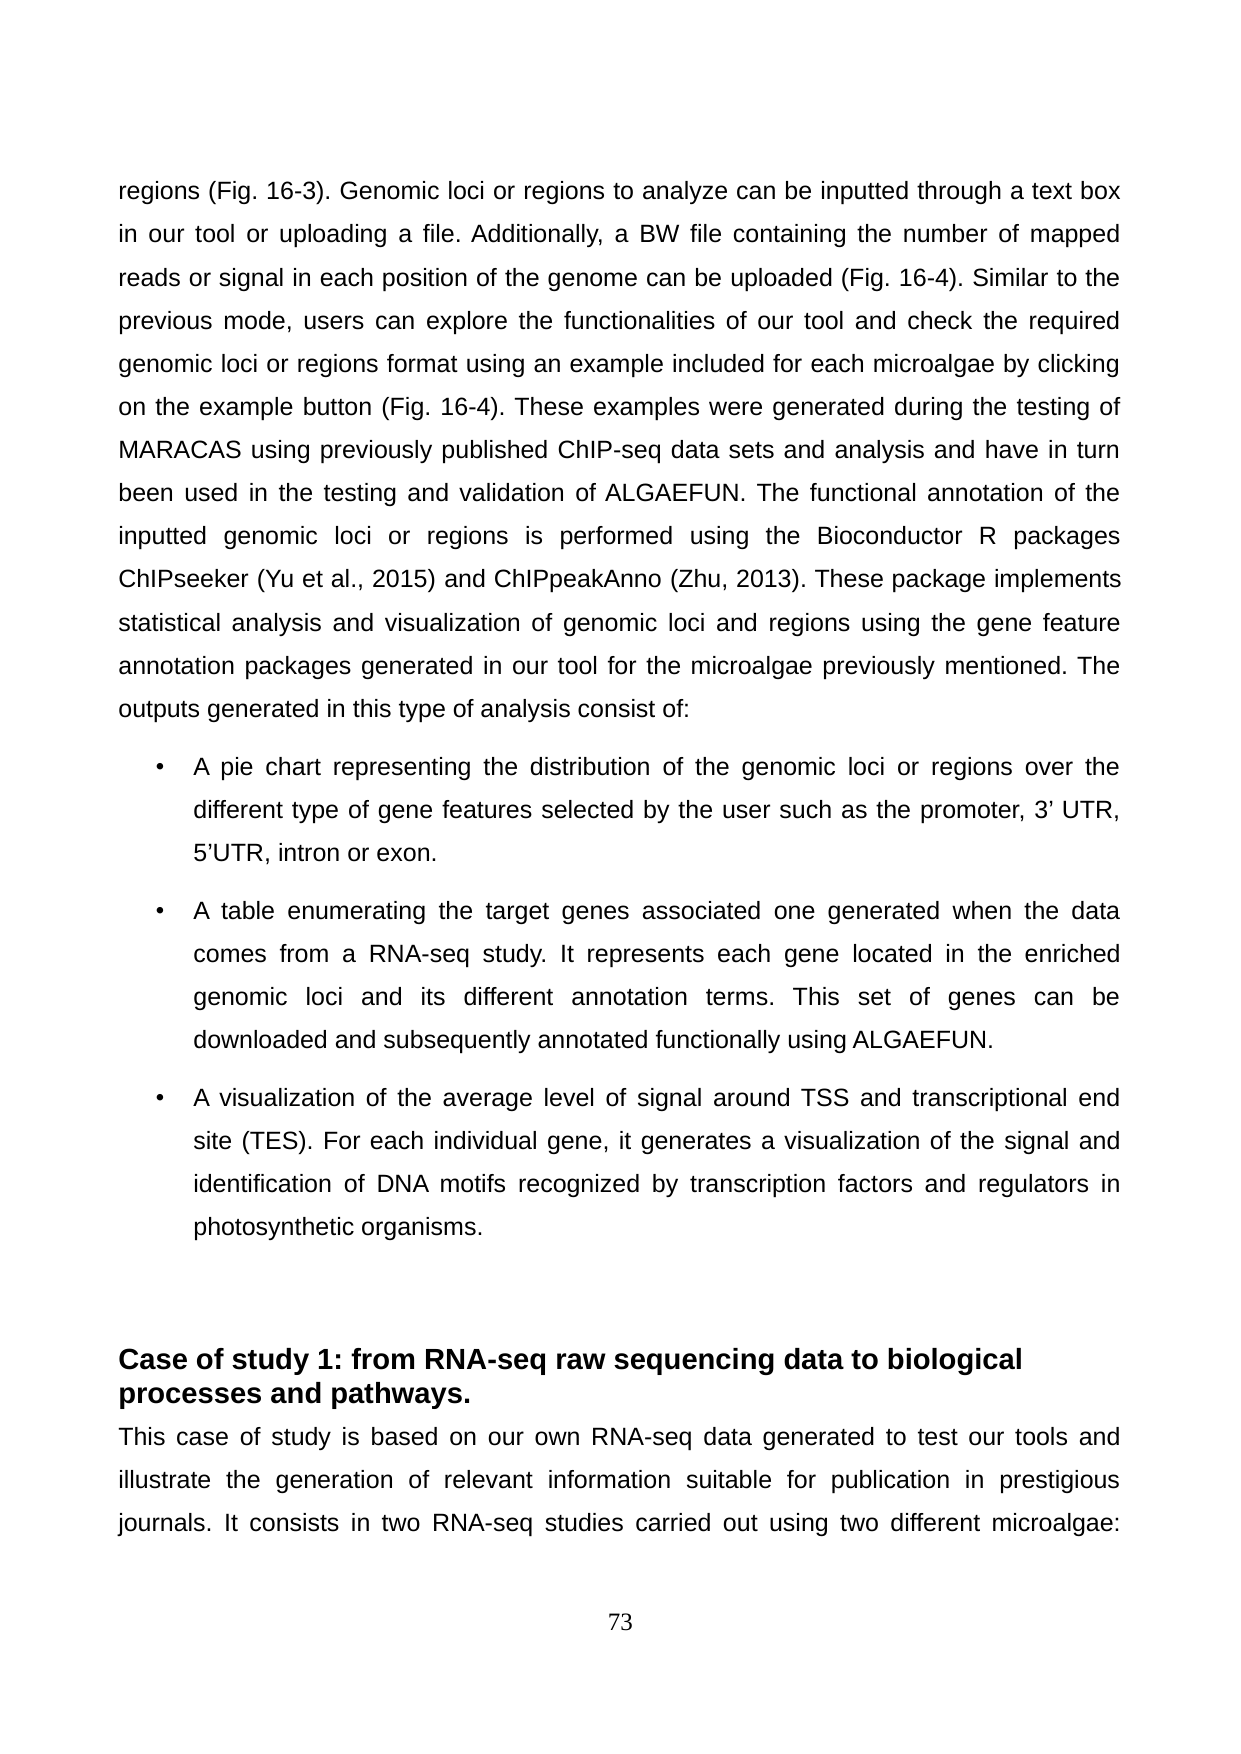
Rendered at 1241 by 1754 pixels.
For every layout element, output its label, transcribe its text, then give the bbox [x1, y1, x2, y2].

list A visualization of the average level of signal around TSS and transcriptional end site (TES). For each individual gene, it generates a visualization of the signal and identification of DNA motifs recognized by transcription factors and regulators in photosynthetic organisms. [156, 1083, 1122, 1241]
text This case of study is based on our own RNA-seq data generated to test our tools and illustrate the generation of relevant information suitable for publication in prestigious journals. It consists in two RNA-seq studies carried out using two different microalgae: [118, 1422, 1122, 1537]
subtitle Case of study 1: from RNA-seq raw sequencing data to biological processes and pathways. [118, 1342, 1122, 1409]
list A table enumerating the target genes associated one generated when the data comes from a RNA-seq study. It represents each gene located in the enriched genomic loci and its different annotation terms. This set of genes can be downloaded and subsequently annotated functionally using ALGAEFUN. [156, 896, 1122, 1054]
list A pie chart representing the distribution of the genomic loci or regions over the different type of gene features selected by the user such as the promoter, 3’ UTR, 5’UTR, intron or exon. [156, 752, 1122, 867]
text regions (Fig. 16-3). Genomic loci or regions to analyze can be inputted through a text box in our tool or uploading a file. Additionally, a BW file containing the number of mapped reads or signal in each position of the genome can be uploaded (Fig. 16-4). Similar to the previous mode, users can explore the functionalities of our tool and check the required genomic loci or regions format using an example included for each microalgae by clicking on the example button (Fig. 16-4). These examples were generated during the testing of MARACAS using previously published ChIP-seq data sets and analysis and have in turn been used in the testing and validation of ALGAEFUN. The functional annotation of the inputted genomic loci or regions is performed using the Bioconductor R packages ChIPseeker (Yu et al., 2015)⁠ and ChIPpeakAnno (Zhu, 2013)⁠. These package implements statistical analysis and visualization of genomic loci and regions using the gene feature annotation packages generated in our tool for the microalgae previously mentioned. The outputs generated in this type of analysis consist of: [118, 176, 1122, 723]
